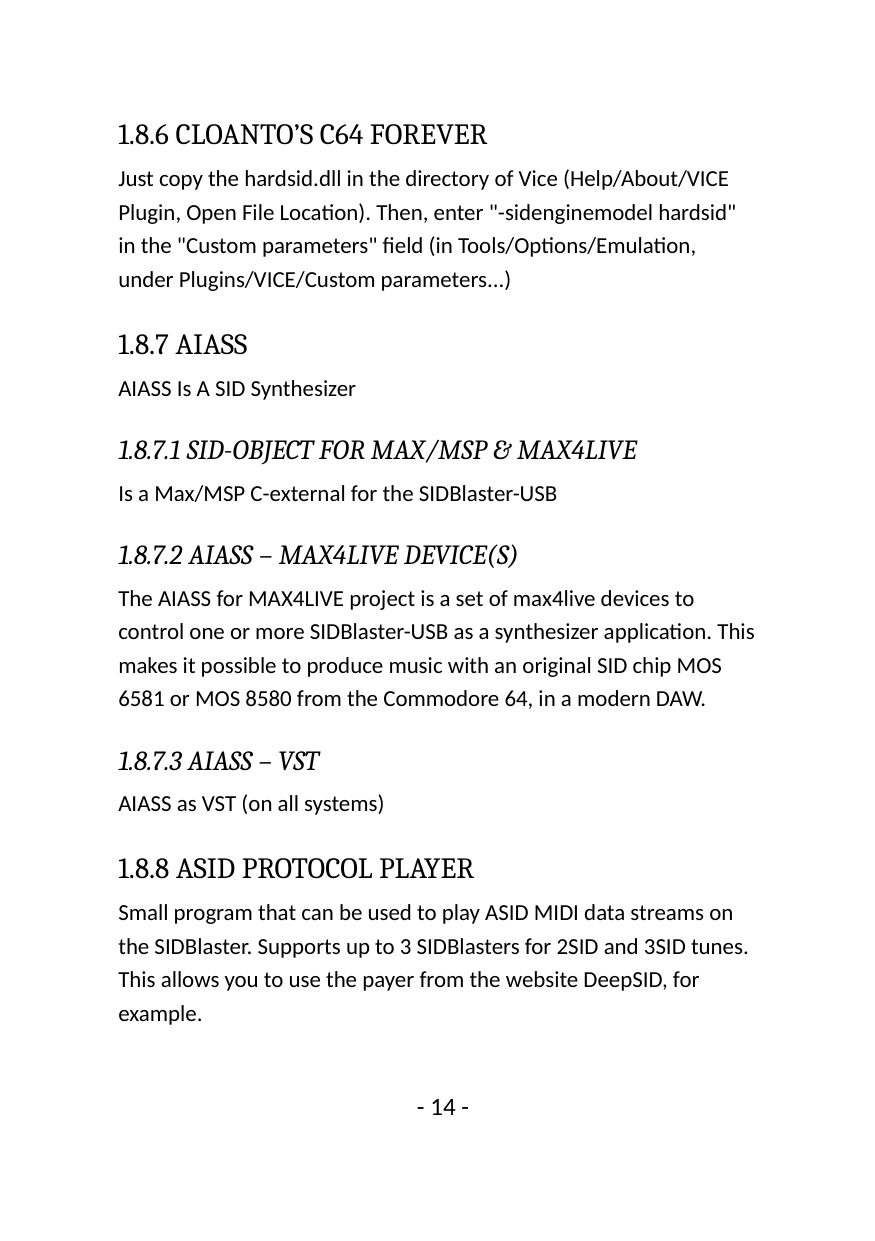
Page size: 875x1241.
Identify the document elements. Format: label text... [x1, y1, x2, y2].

text AIASS Is A SID Synthesizer [118, 374, 756, 402]
text Is a Max/MSP C-external for the SIDBlaster-USB [118, 479, 756, 507]
text Just copy the hardsid.dll in the directory of Vice (Help/About/VICE Plugin, Open File Location). Then, enter "-sidenginemodel hardsid" in the "Custom parameters" field (in Tools/Options/Emulation, under Plugins/VICE/Custom parameters...) [118, 164, 756, 293]
subtitle CloanTo’s C64 Forever [118, 118, 756, 152]
subtitle AIASS [118, 328, 756, 361]
subtitle AIASS – VST [118, 745, 756, 777]
subtitle sid-object for Max/MSP & Max4Live [118, 434, 756, 466]
subtitle AIASS – Max4Live device(s) [118, 539, 756, 571]
text The AIASS for MAX4LIVE project is a set of max4live devices to control one or more SIDBlaster-USB as a synthesizer application. This makes it possible to produce music with an original SID chip MOS 6581 or MOS 8580 from the Commodore 64, in a modern DAW. [118, 584, 756, 713]
text Small program that can be used to play ASID MIDI data streams on the SIDBlaster. Supports up to 3 SIDBlasters for 2SID and 3SID tunes. This allows you to use the payer from the website DeepSID, for example. [118, 898, 756, 1027]
text AIASS as VST (on all systems) [118, 789, 756, 818]
subtitle ASID Protocol player [118, 852, 756, 886]
